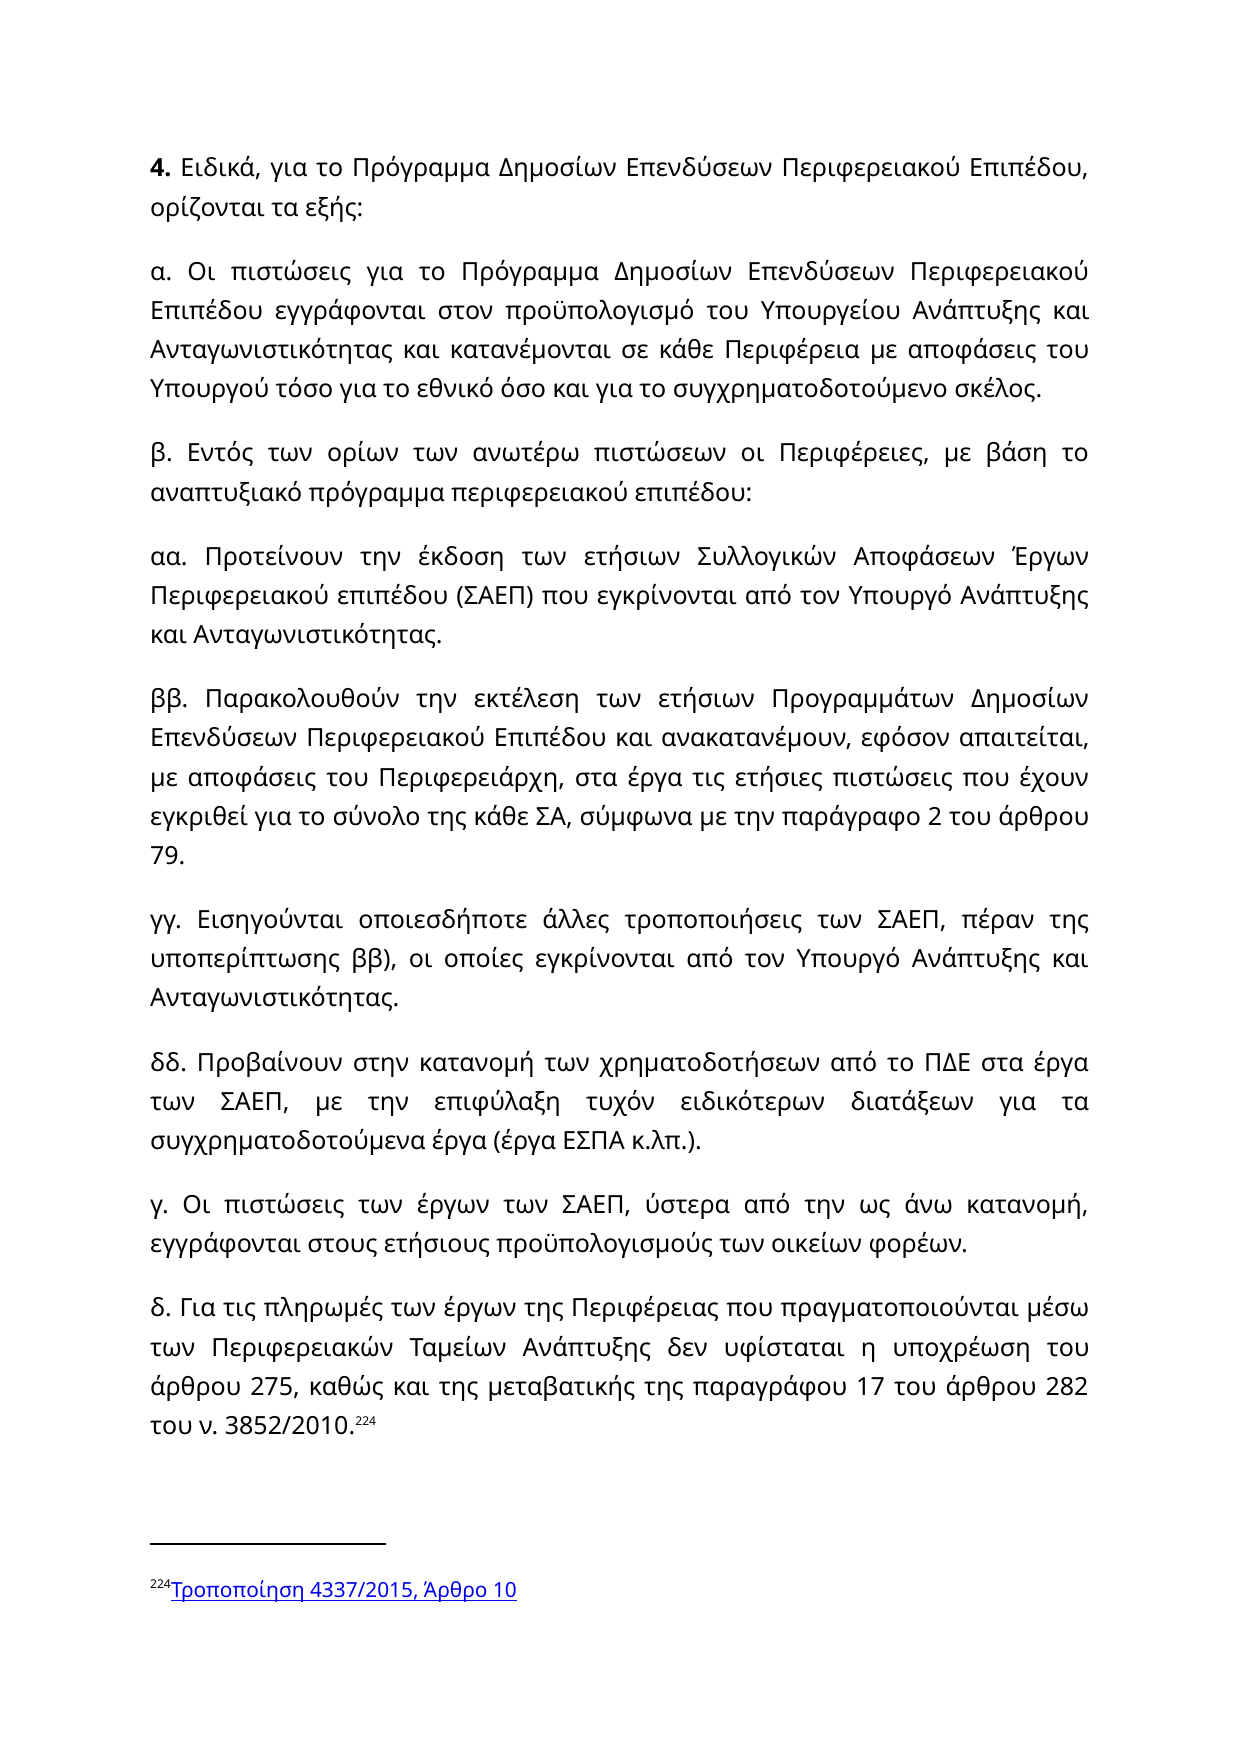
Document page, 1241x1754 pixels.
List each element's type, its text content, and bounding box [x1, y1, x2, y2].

text Τροποποίηση 4337/2015, Άρθρο 10 [150, 1576, 1090, 1604]
text α. Οι πιστώσεις για το Πρόγραμμα Δημοσίων Επενδύσεων Περιφερειακού Επιπέδου εγγράφονται στον προϋπολογισμό του Υπουργείου Ανάπτυξης και Ανταγωνιστικότητας και κατανέμονται σε κάθε Περιφέρεια με αποφάσεις του Υπουργού τόσο για το εθνικό όσο και για το συγχρηματοδοτούμενο σκέλος. [150, 253, 1090, 405]
text γγ. Εισηγούνται οποιεσδήποτε άλλες τροποποιήσεις των ΣΑΕΠ, πέραν της υποπερίπτωσης ββ), οι οποίες εγκρίνονται από τον Υπουργό Ανάπτυξης και Ανταγωνιστικότητας. [150, 902, 1090, 1014]
text αα. Προτείνουν την έκδοση των ετήσιων Συλλογικών Αποφάσεων Έργων Περιφερειακού επιπέδου (ΣΑΕΠ) που εγκρίνονται από τον Υπουργό Ανάπτυξης και Ανταγωνιστικότητας. [150, 538, 1090, 651]
text ββ. Παρακολουθούν την εκτέλεση των ετήσιων Προγραμμάτων Δημοσίων Επενδύσεων Περιφερειακού Επιπέδου και ανακατανέμουν, εφόσον απαιτείται, με αποφάσεις του Περιφερειάρχη, στα έργα τις ετήσιες πιστώσεις που έχουν εγκριθεί για το σύνολο της κάθε ΣΑ, σύμφωνα με την παράγραφο 2 του άρθρου 79. [150, 681, 1090, 872]
text 4. Ειδικά, για το Πρόγραμμα Δημοσίων Επενδύσεων Περιφερειακού Επιπέδου, ορίζονται τα εξής: [150, 150, 1090, 223]
text δδ. Προβαίνουν στην κατανομή των χρηματοδοτήσεων από το ΠΔΕ στα έργα των ΣΑΕΠ, με την επιφύλαξη τυχόν ειδικότερων διατάξεων για τα συγχρηματοδοτούμενα έργα (έργα ΕΣΠΑ κ.λπ.). [150, 1044, 1090, 1157]
text δ. Για τις πληρωμές των έργων της Περιφέρειας που πραγματοποιούνται μέσω των Περιφερειακών Ταμείων Ανάπτυξης δεν υφίσταται η υποχρέωση του άρθρου 275, καθώς και της μεταβατικής της παραγράφου 17 του άρθρου 282 του ν. 3852/2010. [150, 1290, 1090, 1442]
text γ. Οι πιστώσεις των έργων των ΣΑΕΠ, ύστερα από την ως άνω κατανομή, εγγράφονται στους ετήσιους προϋπολογισμούς των οικείων φορέων. [150, 1187, 1090, 1260]
text β. Εντός των ορίων των ανωτέρω πιστώσεων οι Περιφέρειες, με βάση το αναπτυξιακό πρόγραμμα περιφερειακού επιπέδου: [150, 435, 1090, 508]
